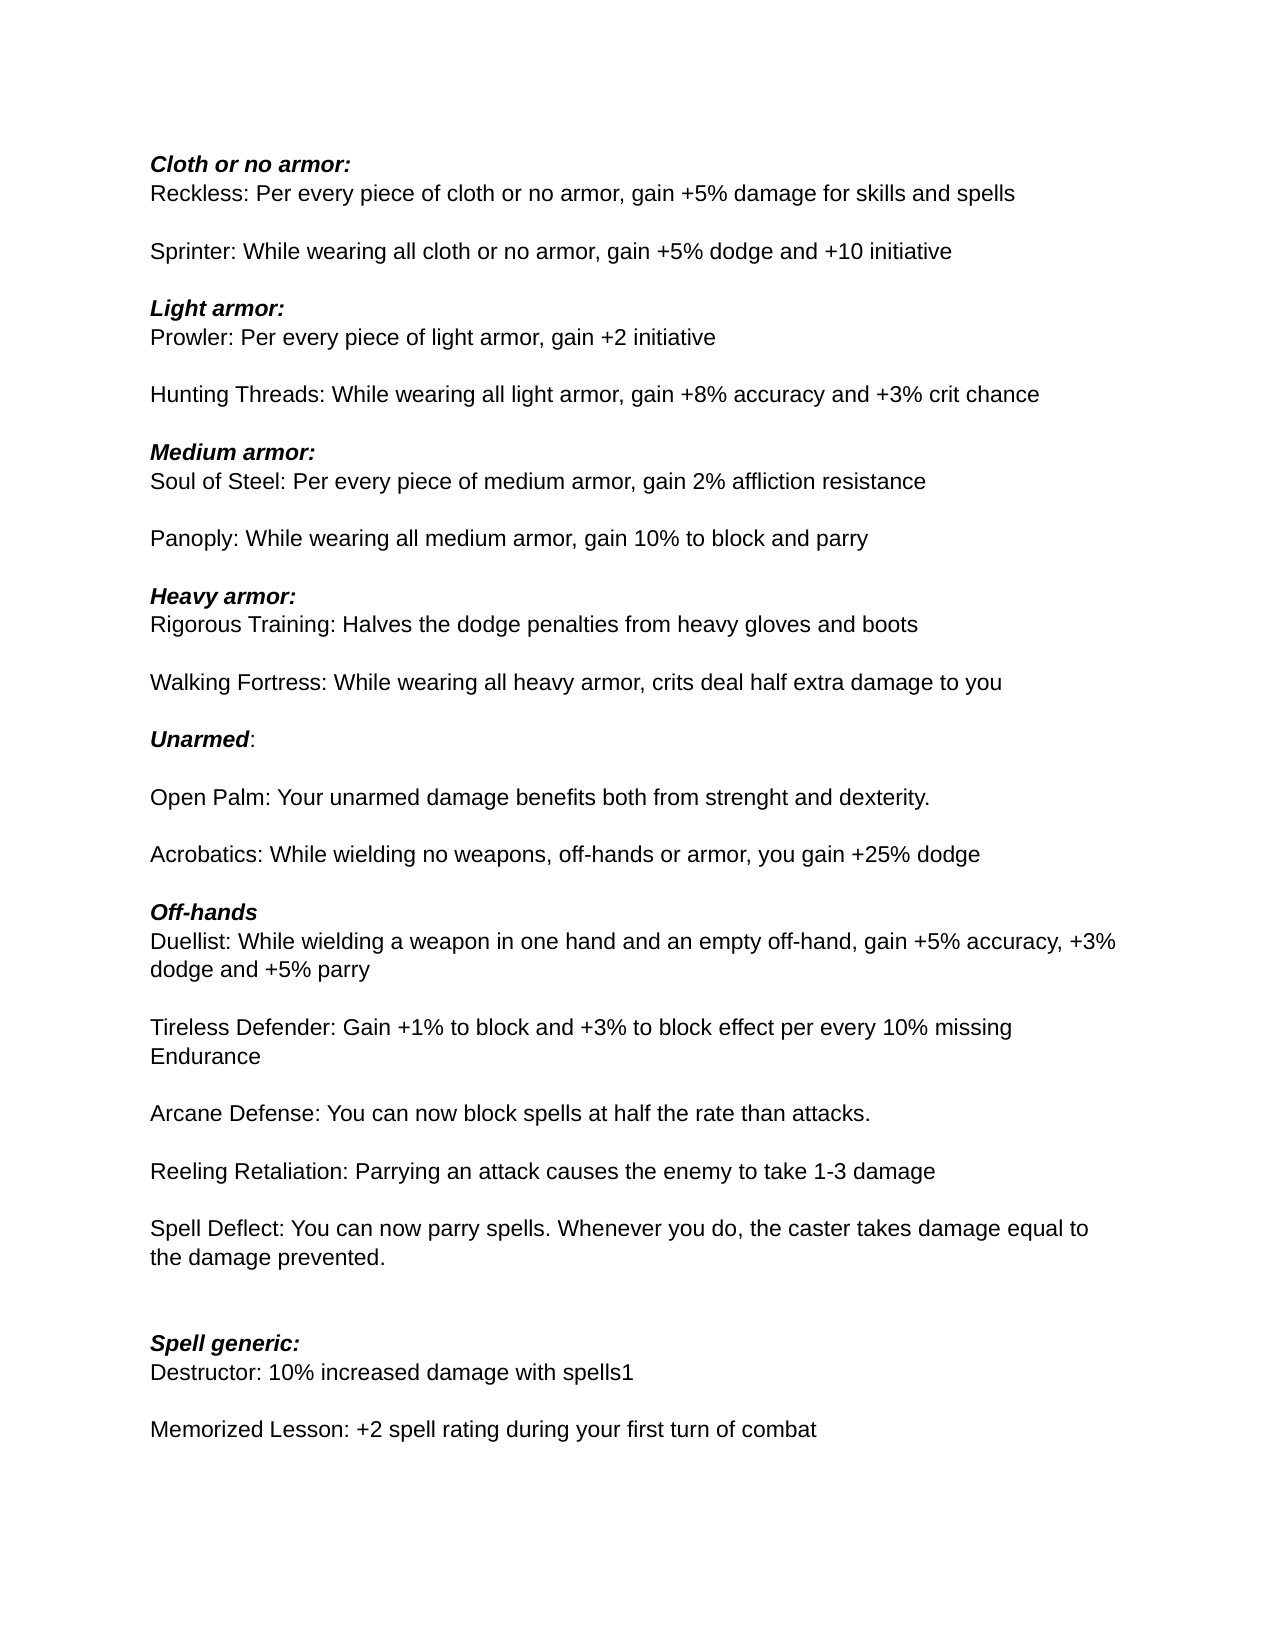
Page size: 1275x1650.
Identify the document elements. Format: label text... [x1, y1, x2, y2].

text Off-hands [150, 897, 1125, 926]
text Walking Fortress: While wearing all heavy armor, crits deal half extra damage to you [150, 667, 1125, 696]
text Arcane Defense: You can now block spells at half the rate than attacks. [150, 1099, 1125, 1127]
text Unarmed: Open Palm: Your unarmed damage benefits both from strenght and dexterity. [150, 725, 1125, 811]
text Sprinter: While wearing all cloth or no armor, gain +5% dodge and +10 initiative [150, 236, 1125, 265]
text Cloth or no armor: [150, 150, 1125, 179]
text Rigorous Training: Halves the dodge penalties from heavy gloves and boots [150, 610, 1125, 639]
text Acrobatics: While wielding no weapons, off-hands or armor, you gain +25% dodge [150, 840, 1125, 869]
text Medium armor: [150, 437, 1125, 466]
text Panoply: While wearing all medium armor, gain 10% to block and parry [150, 524, 1125, 552]
text Soul of Steel: Per every piece of medium armor, gain 2% affliction resistance [150, 466, 1125, 495]
text Tireless Defender: Gain +1% to block and +3% to block effect per every 10% missing Endurance [150, 1012, 1125, 1070]
text Duellist: While wielding a weapon in one hand and an empty off-hand, gain +5% accuracy, +3% dodge and +5% parry [150, 926, 1125, 984]
text Spell Deflect: You can now parry spells. Whenever you do, the caster takes damage equal to the damage prevented. [150, 1214, 1125, 1271]
text Prowler: Per every piece of light armor, gain +2 initiative [150, 322, 1125, 351]
text Light armor: [150, 294, 1125, 322]
text Heavy armor: [150, 581, 1125, 610]
text Spell generic: Destructor: 10% increased damage with spells1 [150, 1300, 1125, 1386]
text Hunting Threads: While wearing all light armor, gain +8% accuracy and +3% crit chance [150, 380, 1125, 409]
text Memorized Lesson: +2 spell rating during your first turn of combat [150, 1415, 1125, 1472]
text Reckless: Per every piece of cloth or no armor, gain +5% damage for skills and spells [150, 179, 1125, 207]
text Reeling Retaliation: Parrying an attack causes the enemy to take 1-3 damage [150, 1156, 1125, 1185]
